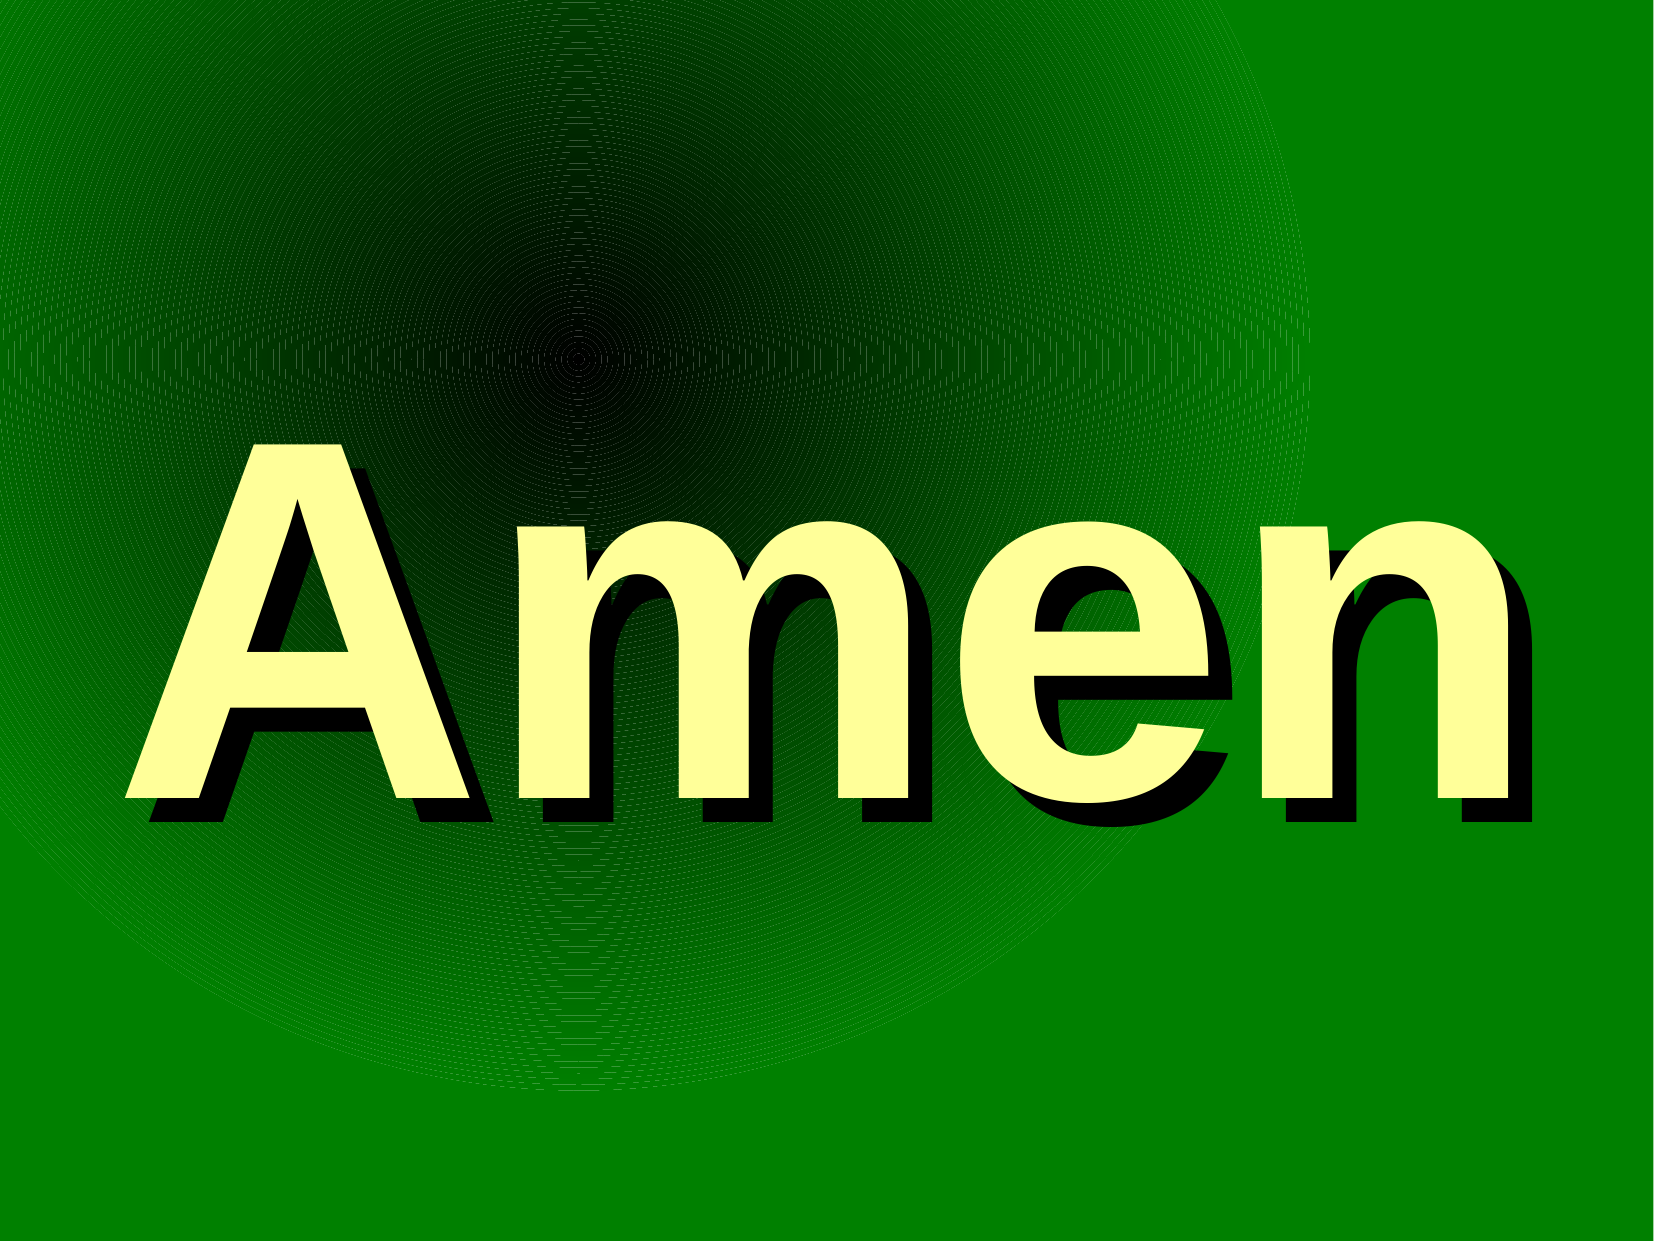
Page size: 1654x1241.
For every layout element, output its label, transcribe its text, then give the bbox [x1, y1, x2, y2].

title Amen [82, 333, 1571, 908]
list [0, 0, 1654, 1241]
